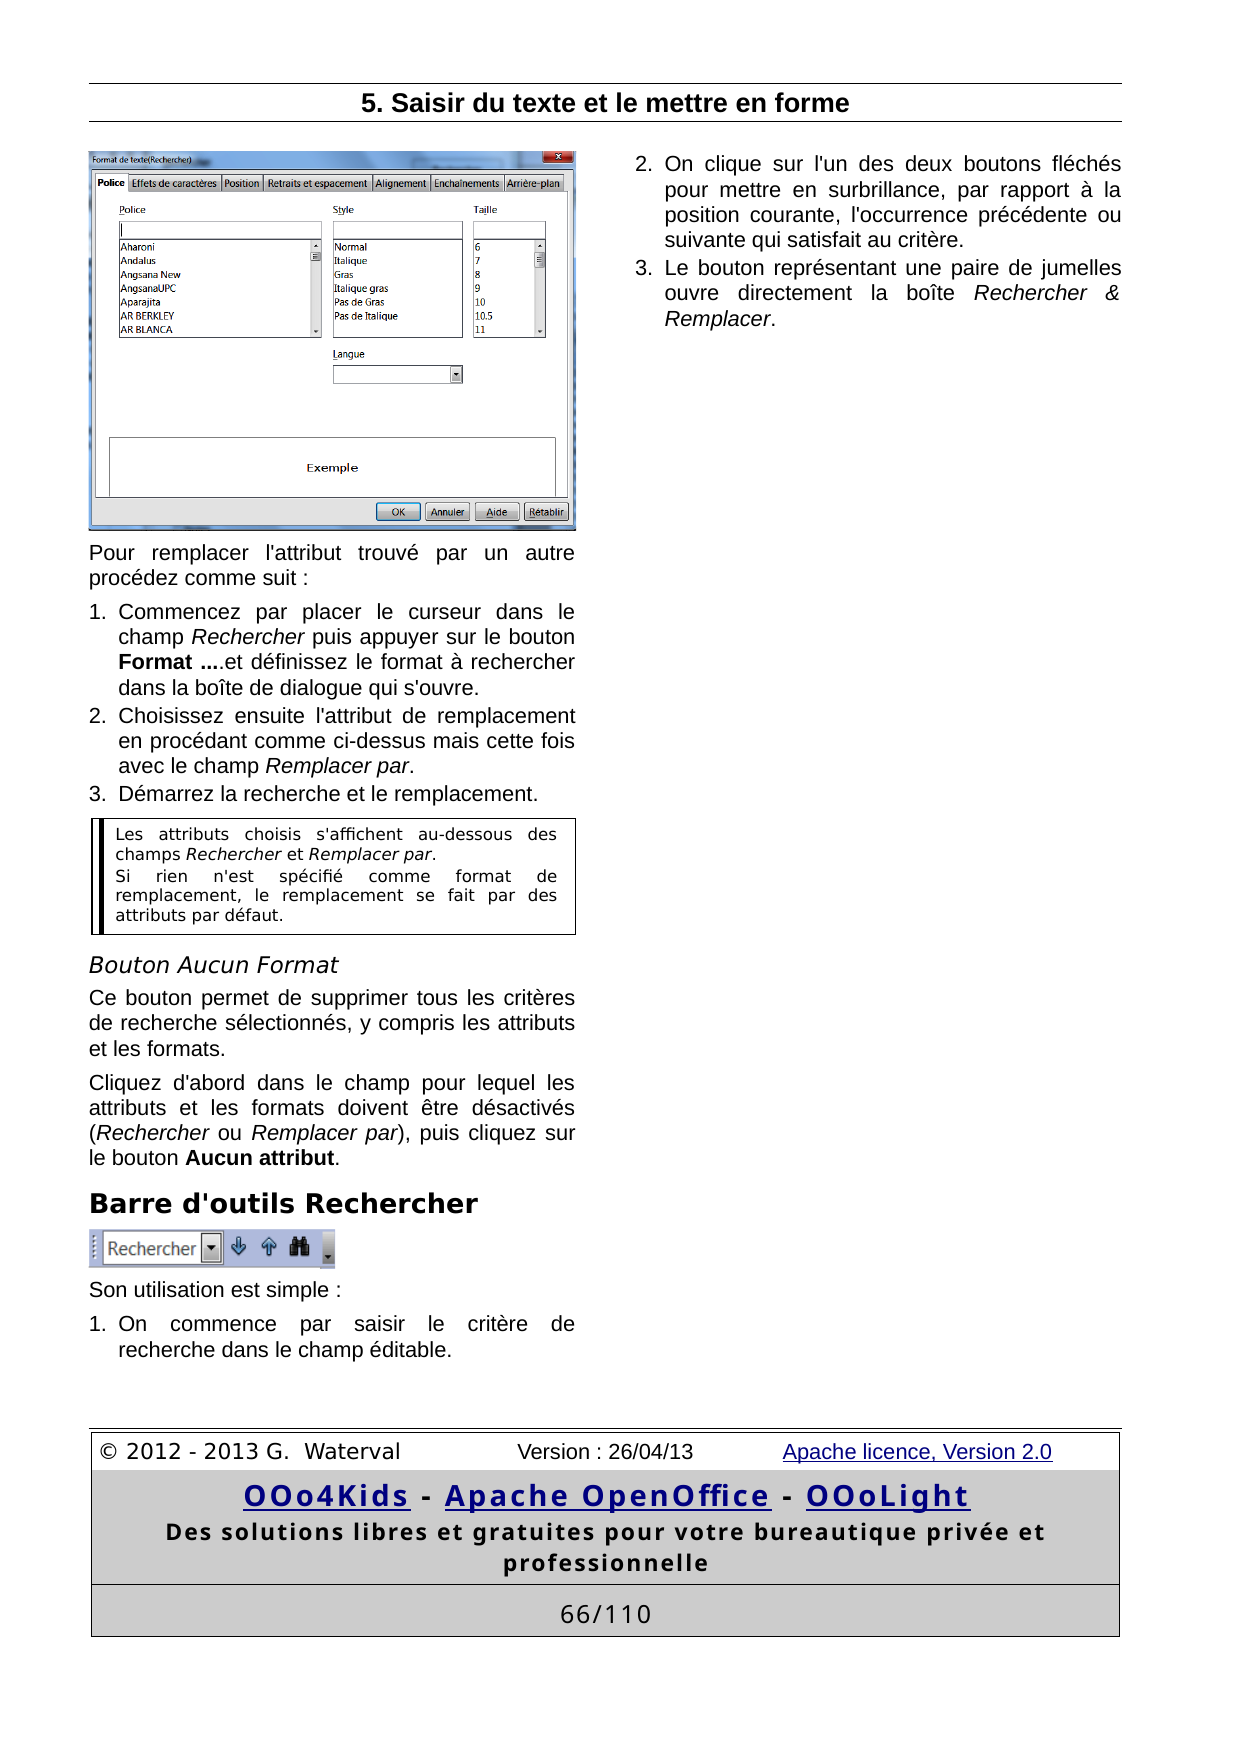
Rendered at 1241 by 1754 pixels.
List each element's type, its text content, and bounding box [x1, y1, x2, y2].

table_header Les attributs choisis s'affichent au-dessous des champs Rechercher et Remplacer par. Si rien n'est spécifié comme format de remplacement, le remplacement se fait par des attributs par défaut. [104, 819, 575, 934]
text Pour remplacer l'attribut trouvé par un autre procédez comme suit : [88, 539, 576, 590]
text Son utilisation est simple : [88, 1277, 576, 1302]
list On commence par saisir le critère de recherche dans le champ éditable. [88, 1311, 576, 1362]
text Ce bouton permet de supprimer tous les critères de recherche sélectionnés, y compris les attributs et les formats. [88, 985, 576, 1061]
subtitle Bouton Aucun Format [88, 952, 576, 979]
list Démarrez la recherche et le remplacement. [88, 781, 576, 806]
list Commencez par placer le curseur dans le champ Rechercher puis appuyer sur le bouton Format ....et définissez le format à rechercher dans la boîte de dialogue qui s'ouvre. [88, 599, 576, 700]
subtitle Barre d'outils Rechercher [88, 1188, 576, 1220]
list Choisissez ensuite l'attribut de remplacement en procédant comme ci-dessus mais cette fois avec le champ Remplacer par. [88, 703, 576, 778]
text Cliquez d'abord dans le champ pour lequel les attributs et les formats doivent être désactivés (Rechercher ou Remplacer par), puis cliquez sur le bouton Aucun attribut. [88, 1069, 576, 1170]
list Le bouton représentant une paire de jumelles ouvre directement la boîte Rechercher & Remplacer. [635, 255, 1122, 331]
list On clique sur l'un des deux boutons fléchés pour mettre en surbrillance, par rapport à la position courante, l'occurrence précédente ou suivante qui satisfait au critère. [635, 151, 1122, 252]
